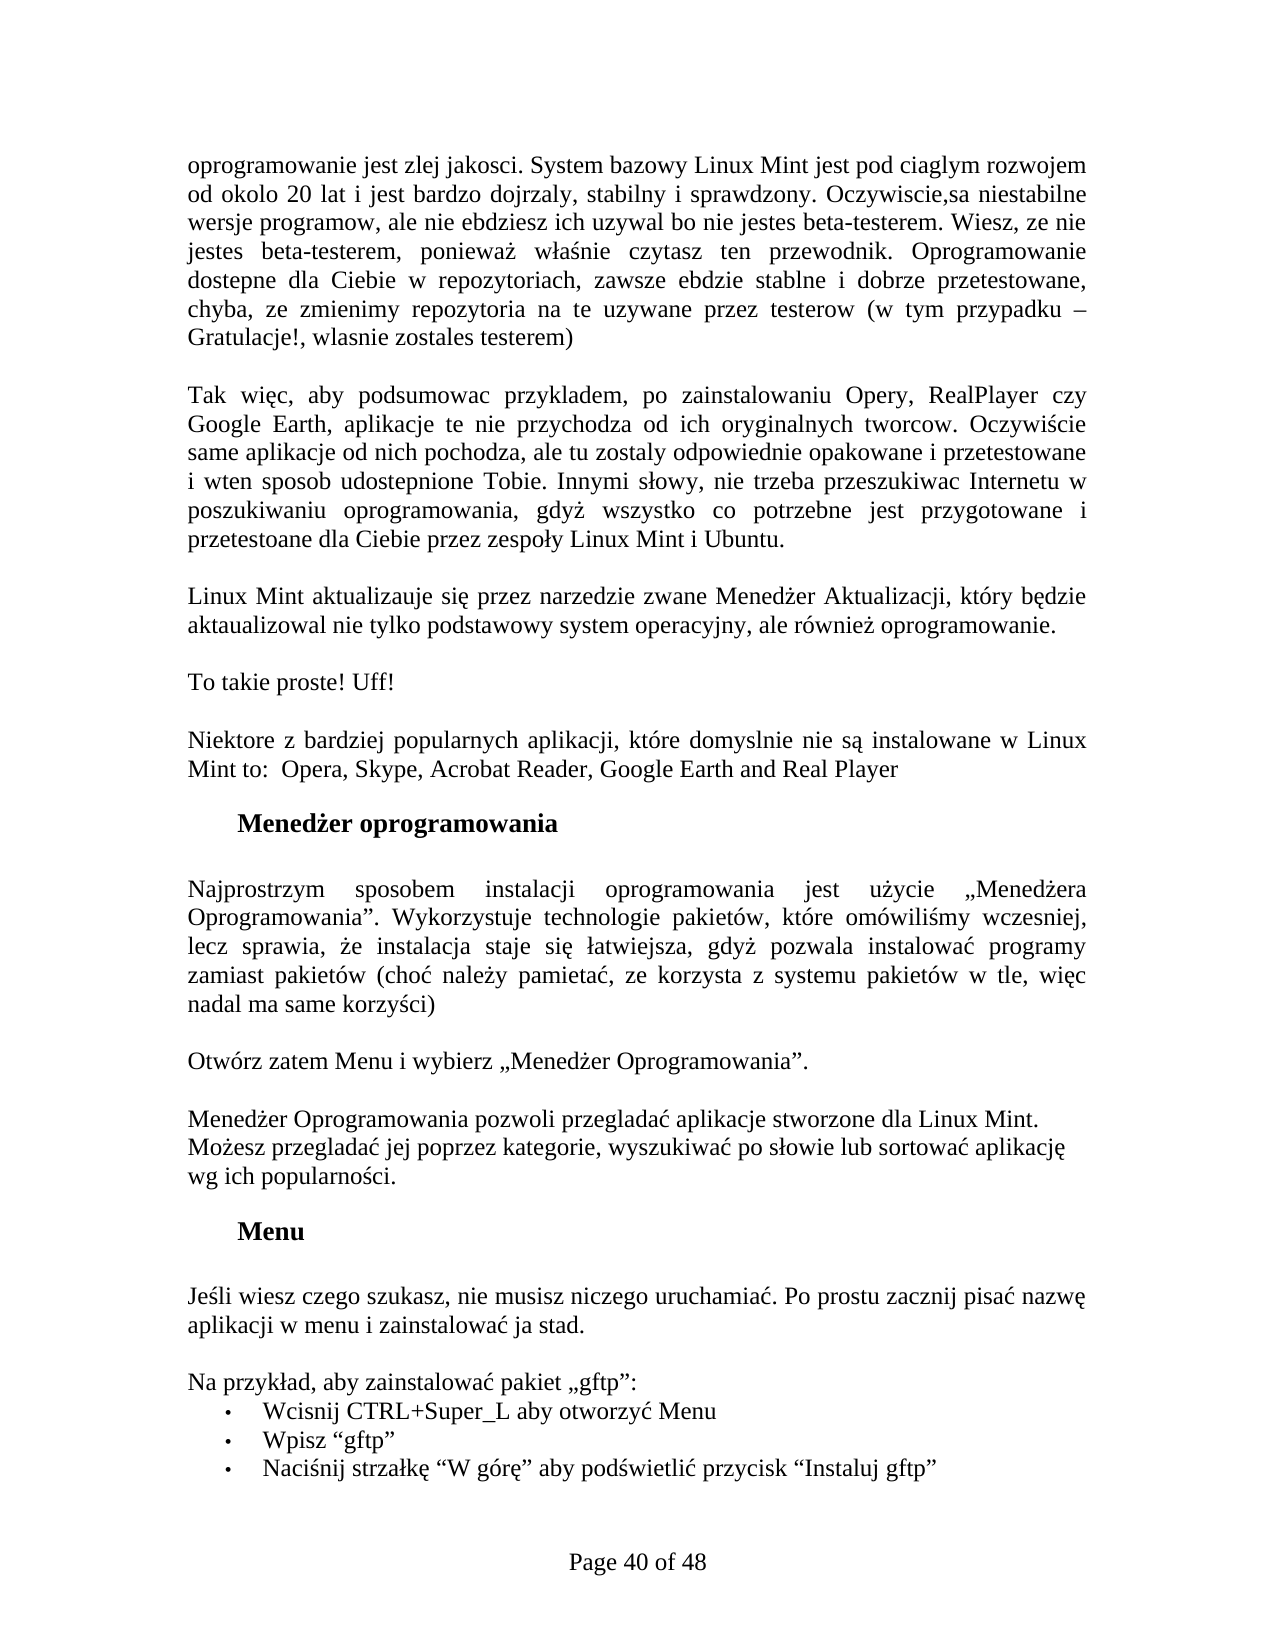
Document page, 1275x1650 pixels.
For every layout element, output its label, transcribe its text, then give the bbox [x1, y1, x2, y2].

text Linux Mint aktualizauje się przez narzedzie zwane Menedżer Aktualizacji, który będzie aktaualizowal nie tylko podstawowy system operacyjny, ale również oprogramowanie. [187, 581, 1087, 639]
text Jeśli wiesz czego szukasz, nie musisz niczego uruchamiać. Po prostu zacznij pisać nazwę aplikacji w menu i zainstalować ja stad. [187, 1281, 1087, 1338]
list Naciśnij strzałkę “W górę” aby podświetlić przycisk “Instaluj gftp” [225, 1453, 1087, 1482]
text Tak więc, aby podsumowac przykladem, po zainstalowaniu Opery, RealPlayer czy Google Earth, aplikacje te nie przychodza od ich oryginalnych tworcow. Oczywiście same aplikacje od nich pochodza, ale tu zostaly odpowiednie opakowane i przetestowane i wten sposob udostepnione Tobie. Innymi słowy, nie trzeba przeszukiwac Internetu w poszukiwaniu oprogramowania, gdyż wszystko co potrzebne jest przygotowane i przetestoane dla Ciebie przez zespoły Linux Mint i Ubuntu. [187, 380, 1087, 552]
text Najprostrzym sposobem instalacji oprogramowania jest użycie „Menedżera Oprogramowania”. Wykorzystuje technologie pakietów, które omówiliśmy wczesniej, lecz sprawia, że instalacja staje się łatwiejsza, gdyż pozwala instalować programy zamiast pakietów (choć należy pamietać, ze korzysta z systemu pakietów w tle, więc nadal ma same korzyści) [187, 874, 1087, 1017]
text oprogramowanie jest zlej jakosci. System bazowy Linux Mint jest pod ciaglym rozwojem od okolo 20 lat i jest bardzo dojrzaly, stabilny i sprawdzony. Oczywiscie,sa niestabilne wersje programow, ale nie ebdziesz ich uzywal bo nie jestes beta-testerem. Wiesz, ze nie jestes beta-testerem, ponieważ właśnie czytasz ten przewodnik. Oprogramowanie dostepne dla Ciebie w repozytoriach, zawsze ebdzie stablne i dobrze przetestowane, chyba, ze zmienimy repozytoria na te uzywane przez testerow (w tym przypadku – Gratulacje!, wlasnie zostales testerem) [187, 150, 1087, 351]
subtitle Menu [187, 1215, 1087, 1246]
text Menedżer Oprogramowania pozwoli przegladać aplikacje stworzone dla Linux Mint. Możesz przegladać jej poprzez kategorie, wyszukiwać po słowie lub sortować aplikację wg ich popularności. [187, 1104, 1087, 1190]
list Wpisz “gftp” [225, 1425, 1087, 1453]
list Wcisnij CTRL+Super_L aby otworzyć Menu [225, 1396, 1087, 1425]
text Otwórz zatem Menu i wybierz „Menedżer Oprogramowania”. [187, 1046, 1087, 1075]
text To takie proste! Uff! [187, 667, 1087, 696]
subtitle Menedżer oprogramowania [187, 807, 1087, 839]
